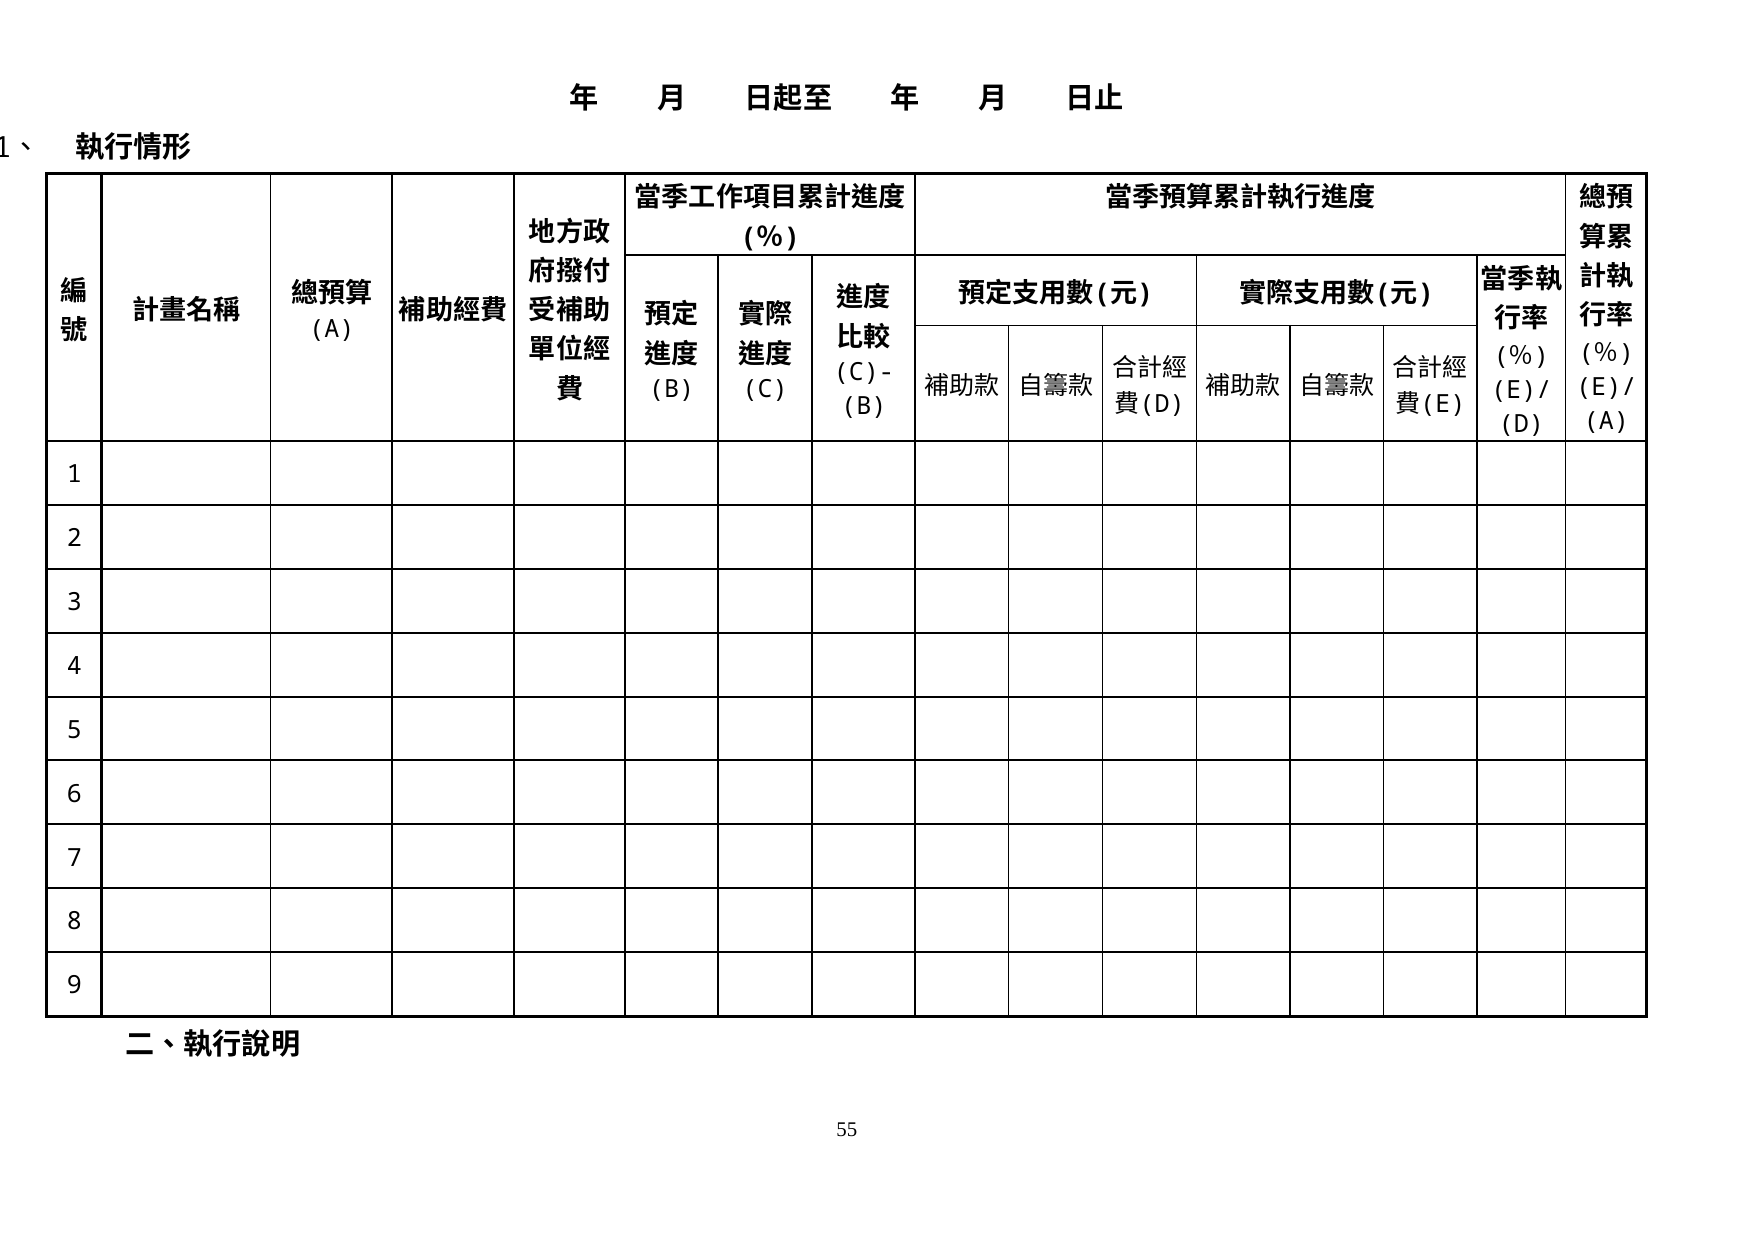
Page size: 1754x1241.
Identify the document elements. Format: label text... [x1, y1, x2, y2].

table_cell [1197, 570, 1289, 632]
table_cell [1103, 442, 1196, 504]
table_cell [1197, 761, 1289, 823]
table_cell 1 [48, 442, 100, 504]
table_cell [626, 442, 717, 504]
table_cell [1103, 761, 1196, 823]
table_cell [719, 506, 811, 568]
table_cell [515, 953, 624, 1015]
table_cell 預定 進度 (B) [626, 256, 717, 440]
table_cell [271, 825, 391, 887]
table_cell 補助款 [916, 326, 1008, 440]
table_cell [1197, 634, 1289, 696]
table_cell [515, 506, 624, 568]
table_header 計畫名稱 [103, 175, 270, 440]
table_cell [1009, 761, 1102, 823]
table_cell [916, 506, 1008, 568]
table_cell 合計經費(E) [1384, 326, 1476, 440]
table_cell [813, 889, 914, 951]
table_cell [1478, 953, 1565, 1015]
table_cell [719, 825, 811, 887]
table_cell [719, 442, 811, 504]
table_cell 3 [48, 570, 100, 632]
table_header 總預算 (A) [271, 175, 391, 440]
table_header 補助經費 [393, 175, 513, 440]
table_cell [916, 953, 1008, 1015]
table_cell [1566, 634, 1645, 696]
table_cell [1103, 889, 1196, 951]
table_cell [1291, 698, 1383, 759]
table_cell [1566, 761, 1645, 823]
table_cell [1103, 953, 1196, 1015]
table_cell [515, 442, 624, 504]
table_cell [1478, 825, 1565, 887]
table_cell [103, 889, 270, 951]
table_cell [1384, 442, 1476, 504]
table_cell [393, 761, 513, 823]
table_header 當季工作項目累計進度(％) [626, 175, 914, 254]
list 執行情形 [0, 123, 1618, 166]
table_cell [393, 889, 513, 951]
table_cell [916, 442, 1008, 504]
table_cell [1197, 698, 1289, 759]
table_cell [1384, 953, 1476, 1015]
table_cell [271, 506, 391, 568]
table_cell 2 [48, 506, 100, 568]
table_cell [103, 761, 270, 823]
table_cell [393, 634, 513, 696]
table_cell [1103, 634, 1196, 696]
table_cell [626, 506, 717, 568]
table_cell [103, 634, 270, 696]
table_cell [1384, 698, 1476, 759]
table_cell [1197, 889, 1289, 951]
table_cell [1103, 825, 1196, 887]
table_cell [1197, 825, 1289, 887]
table_cell [1291, 570, 1383, 632]
table_cell [515, 889, 624, 951]
table_cell [103, 570, 270, 632]
table_cell [1291, 825, 1383, 887]
table_header 編號 [48, 175, 100, 440]
table_cell [271, 953, 391, 1015]
table_cell 當季執行率(％)(E)/(D) [1478, 256, 1565, 440]
text 年 月 日起至 年 月 日止 [75, 75, 1618, 117]
table_cell [719, 953, 811, 1015]
table_cell [1009, 442, 1102, 504]
table_cell [916, 761, 1008, 823]
table_cell [719, 634, 811, 696]
table_cell [626, 953, 717, 1015]
table_cell [1009, 506, 1102, 568]
table_cell [1009, 634, 1102, 696]
table_cell [916, 889, 1008, 951]
table_cell [1103, 506, 1196, 568]
table_cell [626, 761, 717, 823]
table_cell [1291, 889, 1383, 951]
table_cell [1566, 825, 1645, 887]
table_cell [813, 698, 914, 759]
table_cell [1009, 889, 1102, 951]
table_cell [393, 825, 513, 887]
table_cell [515, 761, 624, 823]
table_cell [271, 442, 391, 504]
table_cell [1384, 634, 1476, 696]
table_cell [813, 761, 914, 823]
table_header 總預算累計執行率(％)(E)/(A) [1566, 175, 1645, 440]
table_cell [515, 698, 624, 759]
table_cell [1291, 506, 1383, 568]
table_cell [1291, 953, 1383, 1015]
table_cell [1478, 889, 1565, 951]
table_cell [719, 889, 811, 951]
table_cell 實際支用數(元) [1197, 256, 1476, 325]
table_cell 實際 進度 (C) [719, 256, 811, 440]
table_cell [1566, 506, 1645, 568]
table_cell [813, 506, 914, 568]
table_cell [1197, 442, 1289, 504]
table_cell [393, 506, 513, 568]
table_cell [1291, 442, 1383, 504]
table_cell [626, 570, 717, 632]
table_cell [515, 825, 624, 887]
table_cell [271, 761, 391, 823]
table_cell 自籌款 [1291, 326, 1383, 440]
table_cell [1478, 634, 1565, 696]
table_cell 9 [48, 953, 100, 1015]
table_cell [1384, 506, 1476, 568]
table_cell [271, 698, 391, 759]
table_cell 5 [48, 698, 100, 759]
table_cell 4 [48, 634, 100, 696]
table_cell [393, 698, 513, 759]
table_cell [1103, 570, 1196, 632]
table_cell [1197, 506, 1289, 568]
table_cell [1384, 570, 1476, 632]
table_cell [719, 570, 811, 632]
table_cell [1566, 442, 1645, 504]
table_cell [103, 442, 270, 504]
table_cell [393, 442, 513, 504]
table_cell [1103, 698, 1196, 759]
table_cell [103, 698, 270, 759]
table_cell [1009, 570, 1102, 632]
table_cell [1009, 953, 1102, 1015]
table_cell [1384, 761, 1476, 823]
table_cell [515, 634, 624, 696]
table_header 當季預算累計執行進度 [916, 175, 1565, 254]
table_cell 預定支用數(元) [916, 256, 1196, 325]
table_cell [1478, 570, 1565, 632]
table_cell [626, 825, 717, 887]
text 二、執行說明 [125, 1018, 1618, 1064]
table_cell [1384, 825, 1476, 887]
table_cell [393, 953, 513, 1015]
table_cell [813, 825, 914, 887]
table_cell 自籌款 [1009, 326, 1102, 440]
table_cell [271, 634, 391, 696]
table_cell [719, 698, 811, 759]
table_cell [916, 634, 1008, 696]
table_cell [719, 761, 811, 823]
table_cell [916, 698, 1008, 759]
table_cell 7 [48, 825, 100, 887]
table_cell [1384, 889, 1476, 951]
table_cell 8 [48, 889, 100, 951]
table_cell [1009, 825, 1102, 887]
table_cell [813, 442, 914, 504]
table_cell [1566, 889, 1645, 951]
table_cell 合計經費(D) [1103, 326, 1196, 440]
table_cell [1566, 570, 1645, 632]
table_cell [1566, 698, 1645, 759]
table_header 地方政府撥付受補助單位經費 [515, 175, 624, 440]
table_cell [1478, 506, 1565, 568]
table_cell [626, 889, 717, 951]
table_cell [813, 953, 914, 1015]
table_cell 補助款 [1197, 326, 1289, 440]
table_cell [916, 570, 1008, 632]
table_cell [1478, 442, 1565, 504]
table_cell [626, 698, 717, 759]
table_cell [1478, 761, 1565, 823]
table_cell [813, 634, 914, 696]
table_cell [1291, 761, 1383, 823]
table_cell [271, 889, 391, 951]
table_cell [1291, 634, 1383, 696]
table_cell [916, 825, 1008, 887]
table_cell [515, 570, 624, 632]
table_cell 進度 比較 (C)-(B) [813, 256, 914, 440]
table_cell [271, 570, 391, 632]
table_cell [1009, 698, 1102, 759]
table_cell [103, 825, 270, 887]
table_cell [1478, 698, 1565, 759]
table_cell [1566, 953, 1645, 1015]
table_cell [626, 634, 717, 696]
table_cell 6 [48, 761, 100, 823]
table_cell [1197, 953, 1289, 1015]
table_cell [813, 570, 914, 632]
table_cell [103, 953, 270, 1015]
table_cell [393, 570, 513, 632]
table_cell [103, 506, 270, 568]
